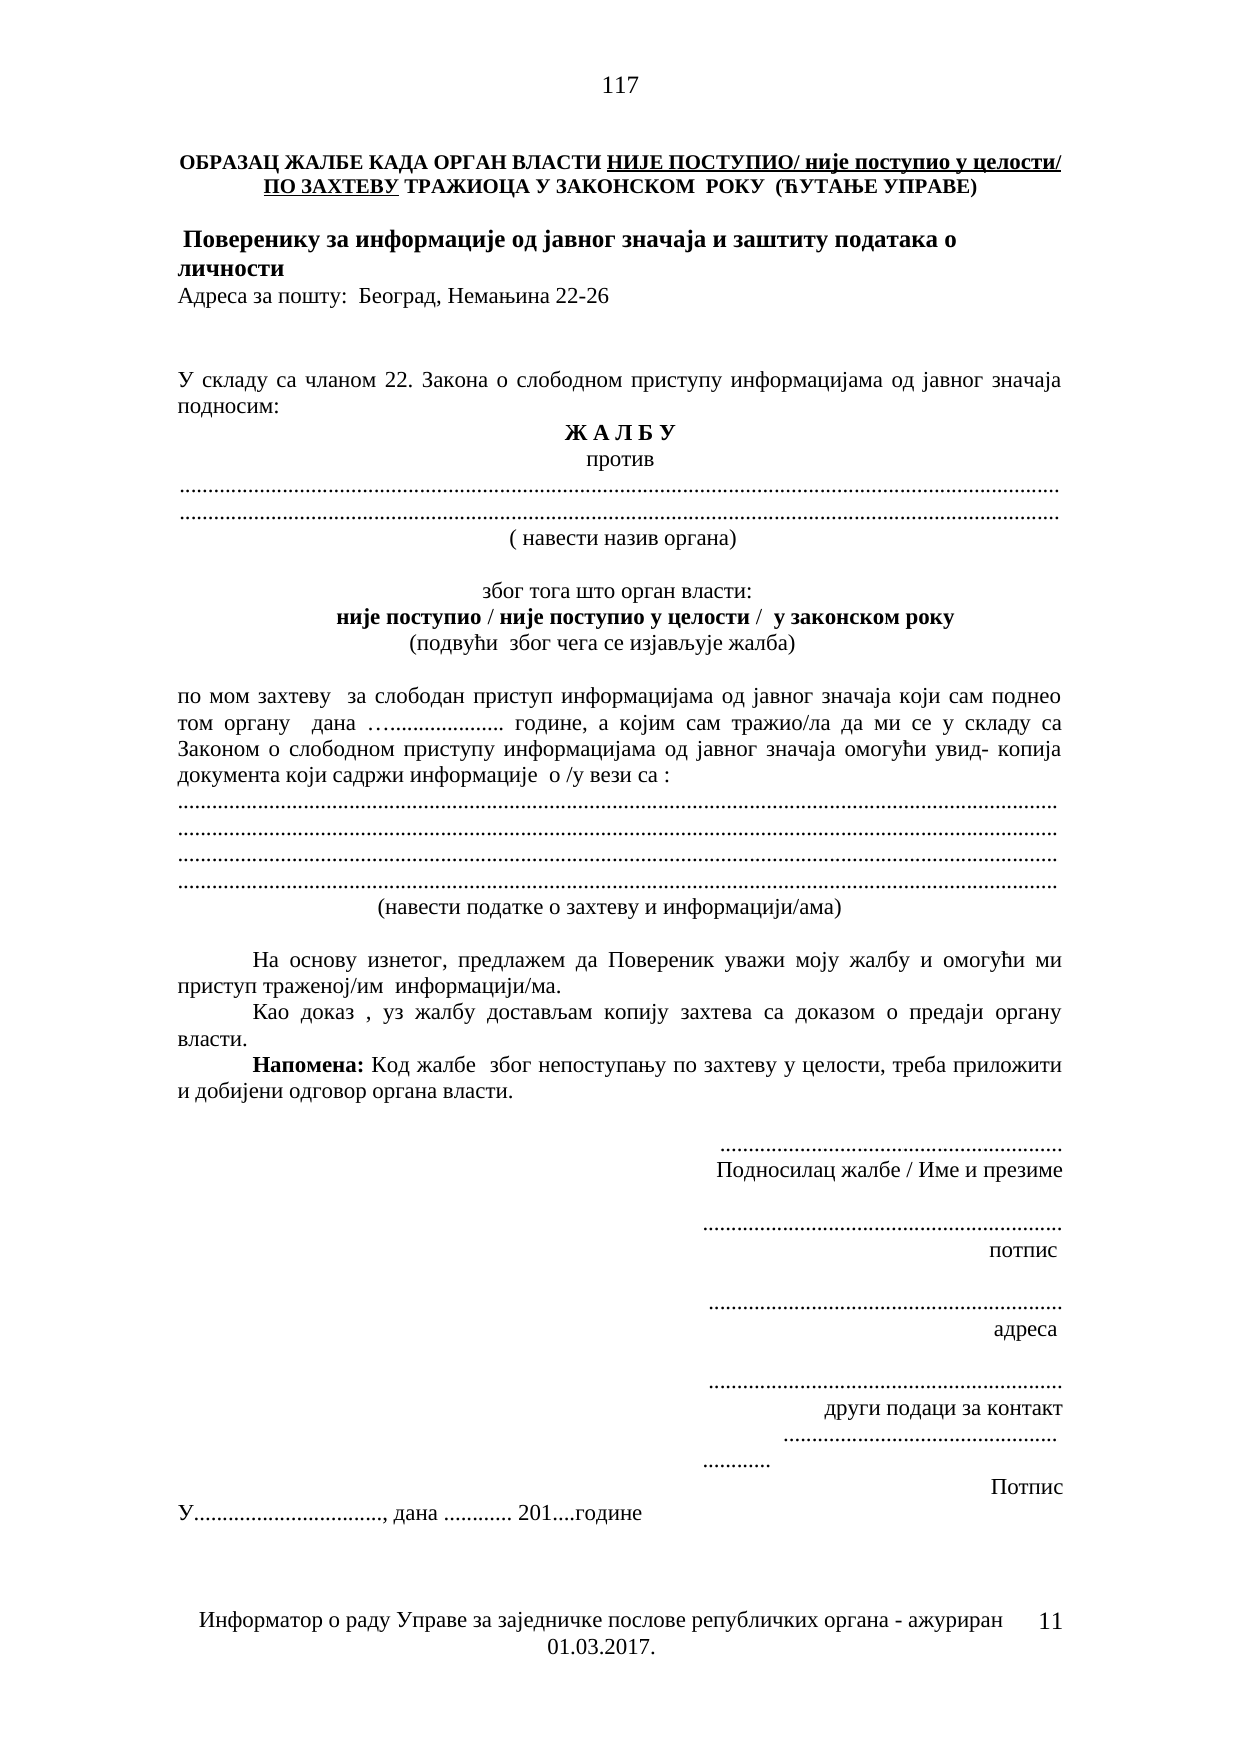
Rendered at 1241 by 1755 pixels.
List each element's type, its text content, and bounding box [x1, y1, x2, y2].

text ............................................................ [702, 1130, 1063, 1157]
text ( навести назив органа) [177, 524, 1063, 550]
text Адреса за пошту: Београд, Немањина 22-26 [177, 282, 1063, 308]
text није поступио / није поступио у целости / у законском року [227, 603, 1063, 629]
text .......................................................................................................................................................... [177, 498, 1063, 524]
text Повереникy за информације од јавног значаја и заштиту података о личности [177, 224, 1063, 282]
text .......................................................................................................................................................... [177, 471, 1063, 498]
text Потпис [702, 1473, 1063, 1499]
text Као доказ , уз жалбу достављам копију захтева са доказом о предаји органу власти. [177, 998, 1063, 1051]
text .......................................................................................................................................................... [177, 867, 1063, 893]
text Напомена: Код жалбе због непоступању по захтеву у целости, треба приложити и добијени одговор органа власти. [177, 1051, 1063, 1104]
text ............................................................... потпис [702, 1209, 1063, 1262]
text (навести податке о захтеву и информацији/ама) [177, 893, 1063, 919]
text .......................................................................................................................................................... [177, 814, 1063, 840]
text .......................................................................................................................................................... [177, 788, 1063, 814]
text Подносилац жалбе / Име и презиме [702, 1157, 1063, 1183]
text по мом захтеву за слободан приступ информацијама од јавног значаја који сам поднео том органу дана ….................... године, а којим сам тражио/ла да ми се у складу са Законом о слободном приступу информацијама од јавног значаја омогући увид- копија документа који садржи информације о /у вези са : [177, 682, 1063, 788]
text ОБРАЗАЦ ЖАЛБЕ КАДА ОРГАН ВЛАСТИ НИЈЕ ПОСТУПИО/ није поступио у целости/ ПО ЗАХТЕВУ ТРАЖИОЦА У ЗАКОНСКОМ РОКУ (ЋУТАЊЕ УПРАВЕ) [177, 148, 1063, 198]
text .......................................................................................................................................................... [177, 840, 1063, 867]
text против [177, 445, 1063, 471]
text .............................................................. други подаци за контакт [302, 1367, 1063, 1420]
text У складу са чланом 22. Закона о слободном приступу информацијама од јавног значаја подносим: [177, 366, 1063, 419]
text .............................................................. адреса [302, 1288, 1063, 1341]
text У................................., дана ............ 201....године [177, 1499, 1063, 1526]
text На основу изнетог, предлажем да Повереник уважи моју жалбу и омогући ми приступ траженој/им информацији/ма. [177, 946, 1063, 998]
text Ж А Л Б У [177, 419, 1063, 445]
text (подвући због чега се изјављује жалба) [215, 629, 1063, 656]
text због тога што орган власти: [177, 577, 1063, 603]
text ............................................................ [177, 1420, 1063, 1473]
